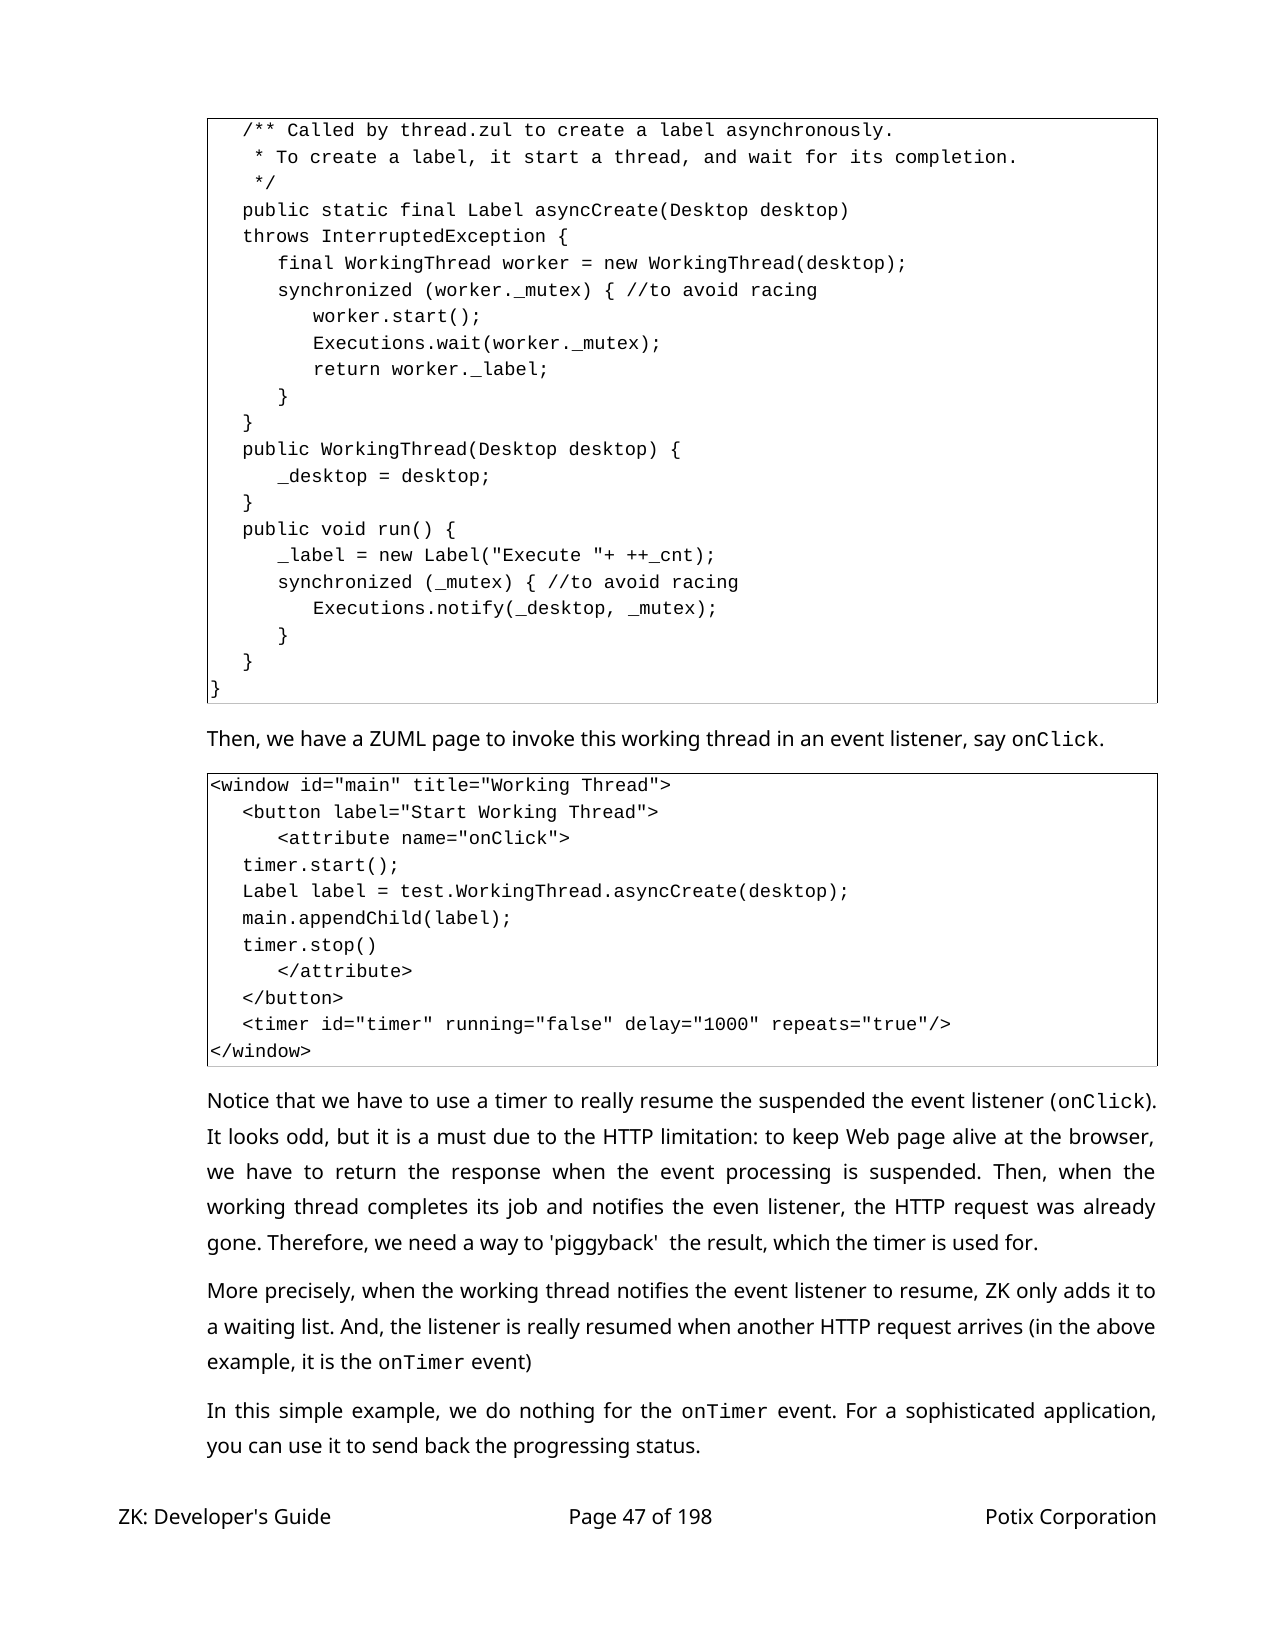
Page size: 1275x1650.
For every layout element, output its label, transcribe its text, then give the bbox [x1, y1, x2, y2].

text Then, we have a ZUML page to invoke this working thread in an event listener, say onClick. [207, 724, 1157, 752]
text More precisely, when the working thread notifies the event listener to resume, ZK only adds it to a waiting list. And, the listener is really resumed when another HTTP request arrives (in the above example, it is the onTimer event) [207, 1277, 1157, 1376]
text Notice that we have to use a timer to really resume the suspended the event listener (onClick). It looks odd, but it is a must due to the HTTP limitation: to keep Web page alive at the browser, we have to return the response when the event processing is suspended. Then, when the working thread completes its job and notifies the even listener, the HTTP request was already gone. Therefore, we need a way to 'piggyback' the result, which the timer is used for. [207, 1087, 1157, 1256]
text /** Called by thread.zul to create a label asynchronously. * To create a label, it start a thread, and wait for its completion. */ public static final Label asyncCreate(Desktop desktop) throws InterruptedException { final WorkingThread worker = new WorkingThread(desktop); synchronized (worker._mutex) { //to avoid racing worker.start(); Executions.wait(worker._mutex); return worker._label; } } public WorkingThread(Desktop desktop) { _desktop = desktop; } public void run() { _label = new Label("Execute "+ ++_cnt); synchronized (_mutex) { //to avoid racing Executions.notify(_desktop, _mutex); } } } [208, 119, 1157, 703]
text <window id="main" title="Working Thread"> <button label="Start Working Thread"> <attribute name="onClick"> timer.start(); Label label = test.WorkingThread.asyncCreate(desktop); main.appendChild(label); timer.stop() </attribute> </button> <timer id="timer" running="false" delay="1000" repeats="true"/> </window> [208, 774, 1157, 1066]
text In this simple example, we do nothing for the onTimer event. For a sophisticated application, you can use it to send back the progressing status. [207, 1396, 1157, 1460]
